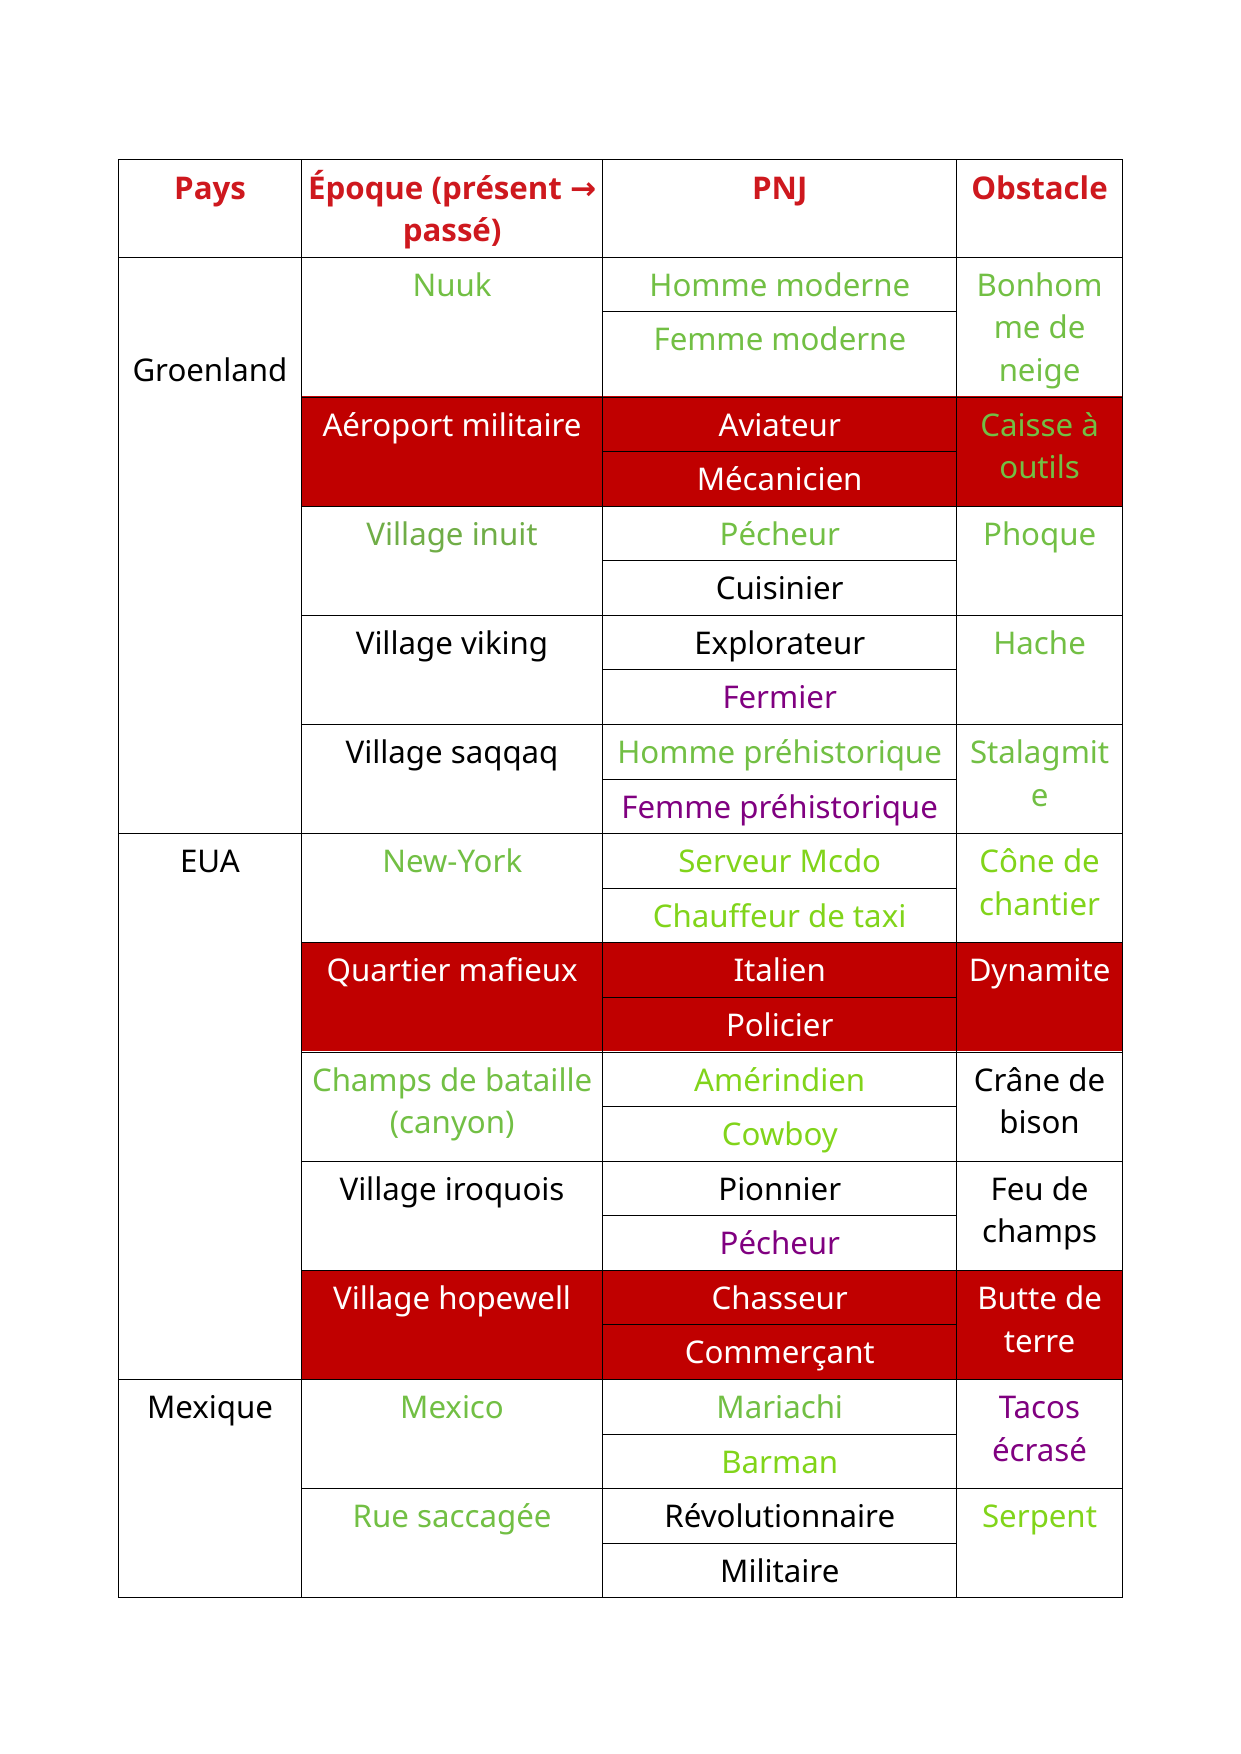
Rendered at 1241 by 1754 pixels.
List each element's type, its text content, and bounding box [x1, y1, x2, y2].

table_cell Aviateur [603, 398, 956, 451]
table_cell Pécheur [603, 1216, 956, 1270]
table_cell Groenland [119, 258, 301, 833]
table_cell Tacos écrasé [957, 1380, 1122, 1488]
table_cell Révolutionnaire [603, 1489, 956, 1543]
table_cell Village iroquois [302, 1162, 602, 1270]
table_cell Cowboy [603, 1107, 956, 1161]
table_cell Village saqqaq [302, 725, 602, 833]
table_cell Stalagmite [957, 725, 1122, 833]
table_cell Hache [957, 616, 1122, 724]
table_cell Village hopewell [302, 1271, 602, 1379]
table_cell Caisse à outils [957, 398, 1122, 506]
table_cell Phoque [957, 507, 1122, 615]
table_cell Village inuit [302, 507, 602, 615]
table_cell Pécheur [603, 507, 956, 560]
table_cell Feu de champs [957, 1162, 1122, 1270]
table_cell Chauffeur de taxi [603, 889, 956, 942]
table_cell Policier [603, 998, 956, 1051]
table_cell Serveur Mcdo [603, 834, 956, 888]
table_header PNJ [603, 160, 956, 257]
table_cell Mécanicien [603, 452, 956, 506]
table_cell Amérindien [603, 1053, 956, 1106]
table_cell Italien [603, 943, 956, 997]
table_cell Serpent [957, 1489, 1122, 1597]
table_cell Pionnier [603, 1162, 956, 1215]
table_cell EUA [119, 834, 301, 1379]
table_cell Crâne de bison [957, 1053, 1122, 1161]
table_cell Butte de terre [957, 1271, 1122, 1379]
table_cell Cône de chantier [957, 834, 1122, 942]
table_cell Mexico [302, 1380, 602, 1488]
table_cell Femme préhistorique [603, 780, 956, 833]
table_cell Commerçant [603, 1325, 956, 1379]
table_cell Quartier mafieux [302, 943, 602, 1051]
table_cell Barman [603, 1435, 956, 1488]
table_cell Homme préhistorique [603, 725, 956, 778]
table_cell Rue saccagée [302, 1489, 602, 1597]
table_cell Chasseur [603, 1271, 956, 1324]
table_header Pays [119, 160, 301, 257]
table_cell Mexique [119, 1380, 301, 1597]
table_header Époque (présent → passé) [302, 160, 602, 257]
table_cell Femme moderne [603, 312, 956, 396]
table_cell New-York [302, 834, 602, 942]
table_cell Nuuk [302, 258, 602, 396]
table_cell Militaire [603, 1544, 956, 1597]
table_cell Cuisinier [603, 561, 956, 615]
table_cell Bonhomme de neige [957, 258, 1122, 396]
table_cell Homme moderne [603, 258, 956, 311]
table_cell Champs de bataille (canyon) [302, 1053, 602, 1161]
table_cell Village viking [302, 616, 602, 724]
table_cell Mariachi [603, 1380, 956, 1433]
table_cell Explorateur [603, 616, 956, 669]
table_cell Dynamite [957, 943, 1122, 1051]
table_header Obstacle [957, 160, 1122, 257]
table_cell Fermier [603, 670, 956, 724]
table_cell Aéroport militaire [302, 398, 602, 506]
